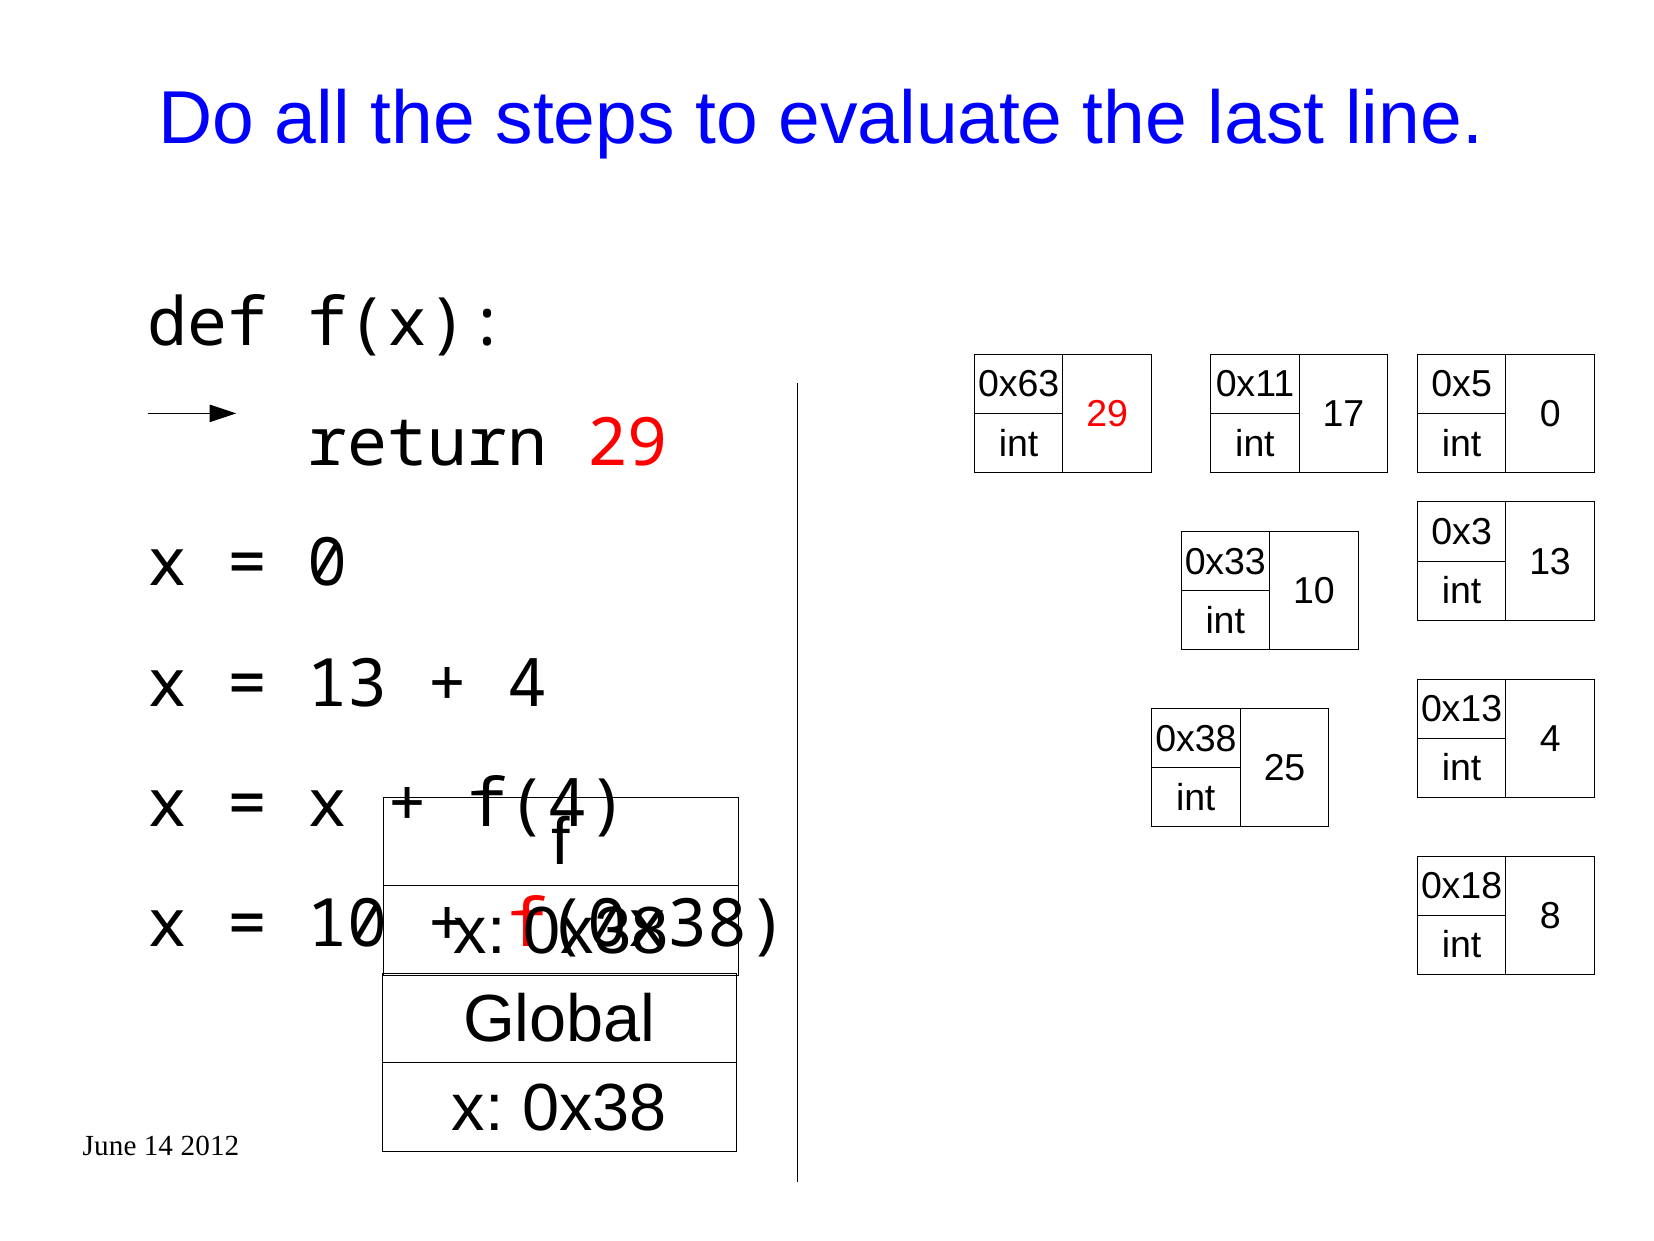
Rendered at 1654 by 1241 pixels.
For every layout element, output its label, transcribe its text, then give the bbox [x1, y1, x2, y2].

text_box int [1417, 562, 1505, 621]
text_box int [1417, 916, 1505, 975]
text_box int [974, 414, 1062, 473]
text_box 25 [1240, 708, 1329, 827]
text_box 8 [1505, 856, 1595, 975]
text_box 0x5 [1417, 354, 1505, 414]
text_box 0x11 [1210, 354, 1299, 414]
text_box 0x63 [974, 354, 1062, 414]
text_box 29 [1062, 354, 1152, 473]
text_box 13 [1505, 501, 1595, 621]
text_box 0x3 [1417, 501, 1505, 562]
text_box Global [382, 973, 737, 1062]
text_box x: 0x38 [383, 885, 739, 976]
text_box 4 [1505, 679, 1595, 798]
text_box 0x18 [1417, 856, 1505, 916]
text_box int [1417, 739, 1505, 798]
list def f(x): return 29 x = 0 x = 13 + 4 x = x + f(4) x = 10 + f(0x38) [76, 274, 1506, 822]
text_box f [383, 797, 739, 885]
title Do all the steps to evaluate the last line. [76, 58, 1565, 178]
text_box 17 [1299, 354, 1388, 473]
text_box 0x33 [1181, 531, 1269, 591]
text_box int [1181, 591, 1269, 650]
text_box x: 0x38 [382, 1062, 737, 1152]
text_box int [1151, 768, 1240, 827]
text_box 10 [1269, 531, 1359, 650]
text_box 0 [1505, 354, 1595, 473]
text_box 0x13 [1417, 679, 1505, 739]
text_box 0x38 [1151, 708, 1240, 768]
text_box int [1210, 414, 1299, 473]
text_box int [1417, 414, 1505, 473]
